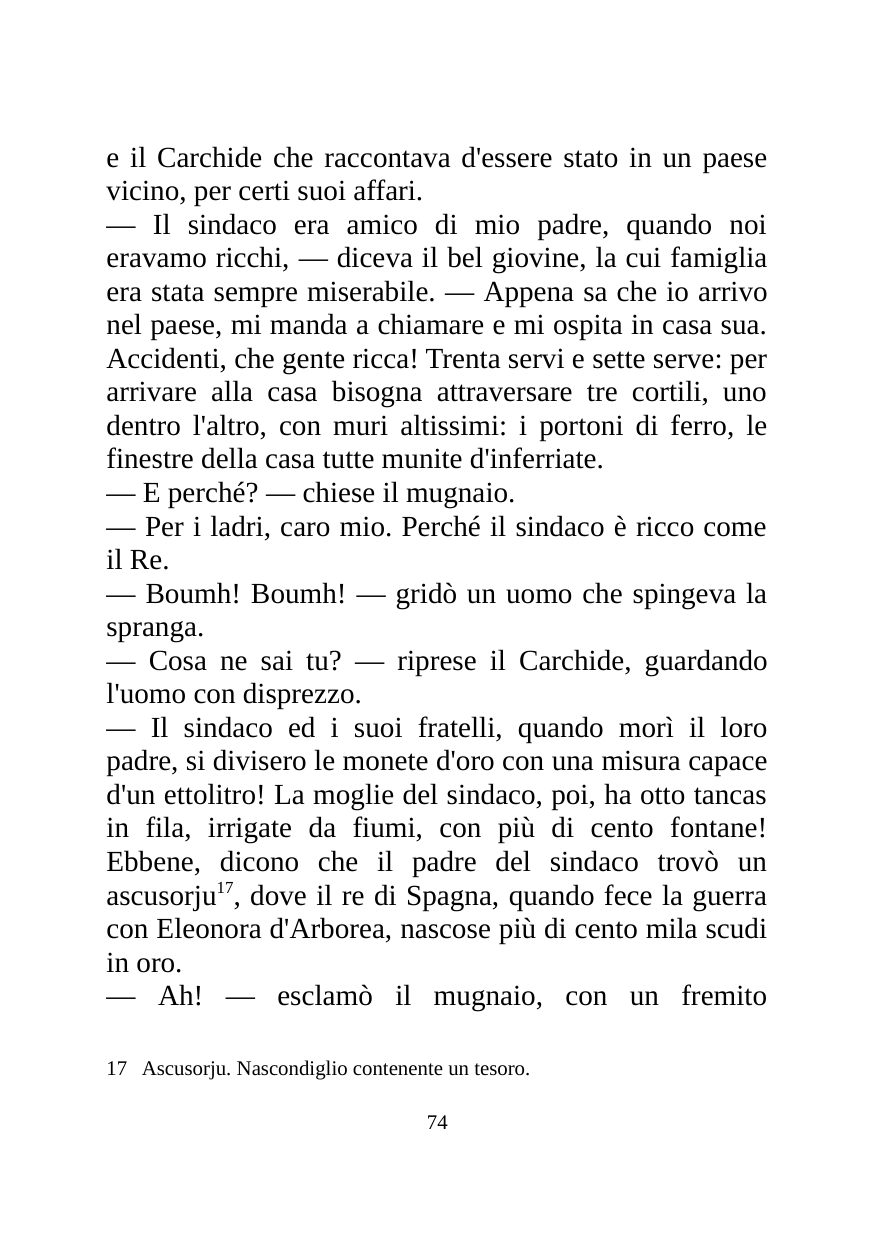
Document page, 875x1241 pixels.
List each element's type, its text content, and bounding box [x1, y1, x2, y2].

text — E perché? — chiese il mugnaio. [106, 475, 768, 509]
text e il Carchide che raccontava d'essere stato in un paese vicino, per certi suoi affari. [106, 140, 768, 207]
text — Boumh! Boumh! — gridò un uomo che spingeva la spranga. [106, 576, 768, 643]
text — Il sindaco ed i suoi fratelli, quando morì il loro padre, si divisero le monete d'oro con una misura capace d'un ettolitro! La moglie del sindaco, poi, ha otto tancas in fila, irrigate da fiumi, con più di cento fontane! Ebbene, dicono che il padre del sindaco trovò un ascusorju, dove il re di Spagna, quando fece la guerra con Eleonora d'Arborea, nascose più di cento mila scudi in oro. [106, 710, 768, 978]
text — Cosa ne sai tu? — riprese il Carchide, guardando l'uomo con disprezzo. [106, 643, 768, 710]
text — Per i ladri, caro mio. Perché il sindaco è ricco come il Re. [106, 509, 768, 576]
text — Il sindaco era amico di mio padre, quando noi eravamo ricchi, — diceva il bel giovine, la cui famiglia era stata sempre miserabile. — Appena sa che io arrivo nel paese, mi manda a chiamare e mi ospita in casa sua. Accidenti, che gente ricca! Trenta servi e sette serve: per arrivare alla casa bisogna attraversare tre cortili, uno dentro l'altro, con muri altissimi: i portoni di ferro, le finestre della casa tutte munite d'inferriate. [106, 207, 768, 475]
text Ascusorju. Nascondiglio contenente un tesoro. [106, 1056, 768, 1080]
text — Ah! — esclamò il mugnaio, con un fremito [106, 978, 768, 1012]
